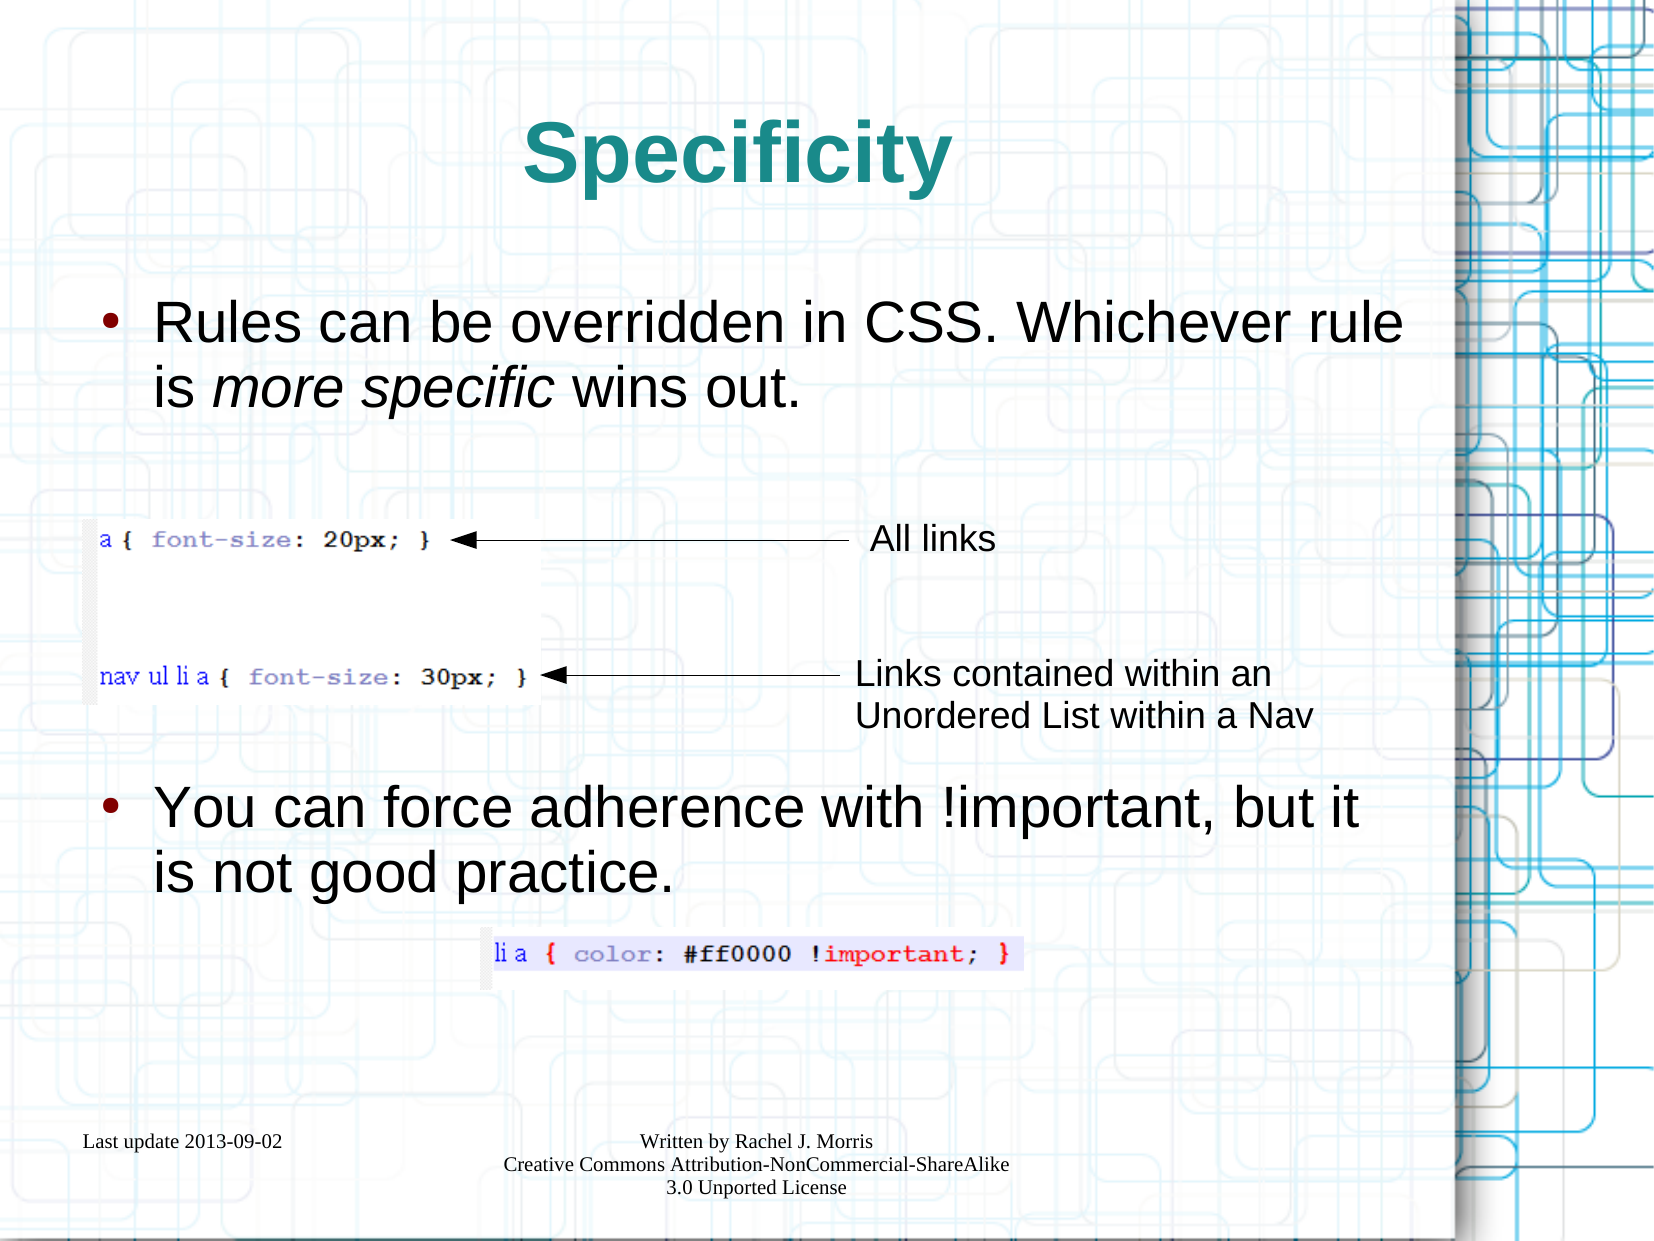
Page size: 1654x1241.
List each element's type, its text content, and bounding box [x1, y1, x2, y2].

text_box Links contained within an Unordered List within a Nav [840, 645, 1366, 744]
picture [0, 0, 1654, 1241]
text_box All links [855, 510, 1336, 567]
list Rules can be overridden in CSS. Whichever rule is more specific wins out. You can force adherence with !important, but it is not good practice. [82, 290, 1418, 1010]
title Specificity [59, 49, 1418, 257]
